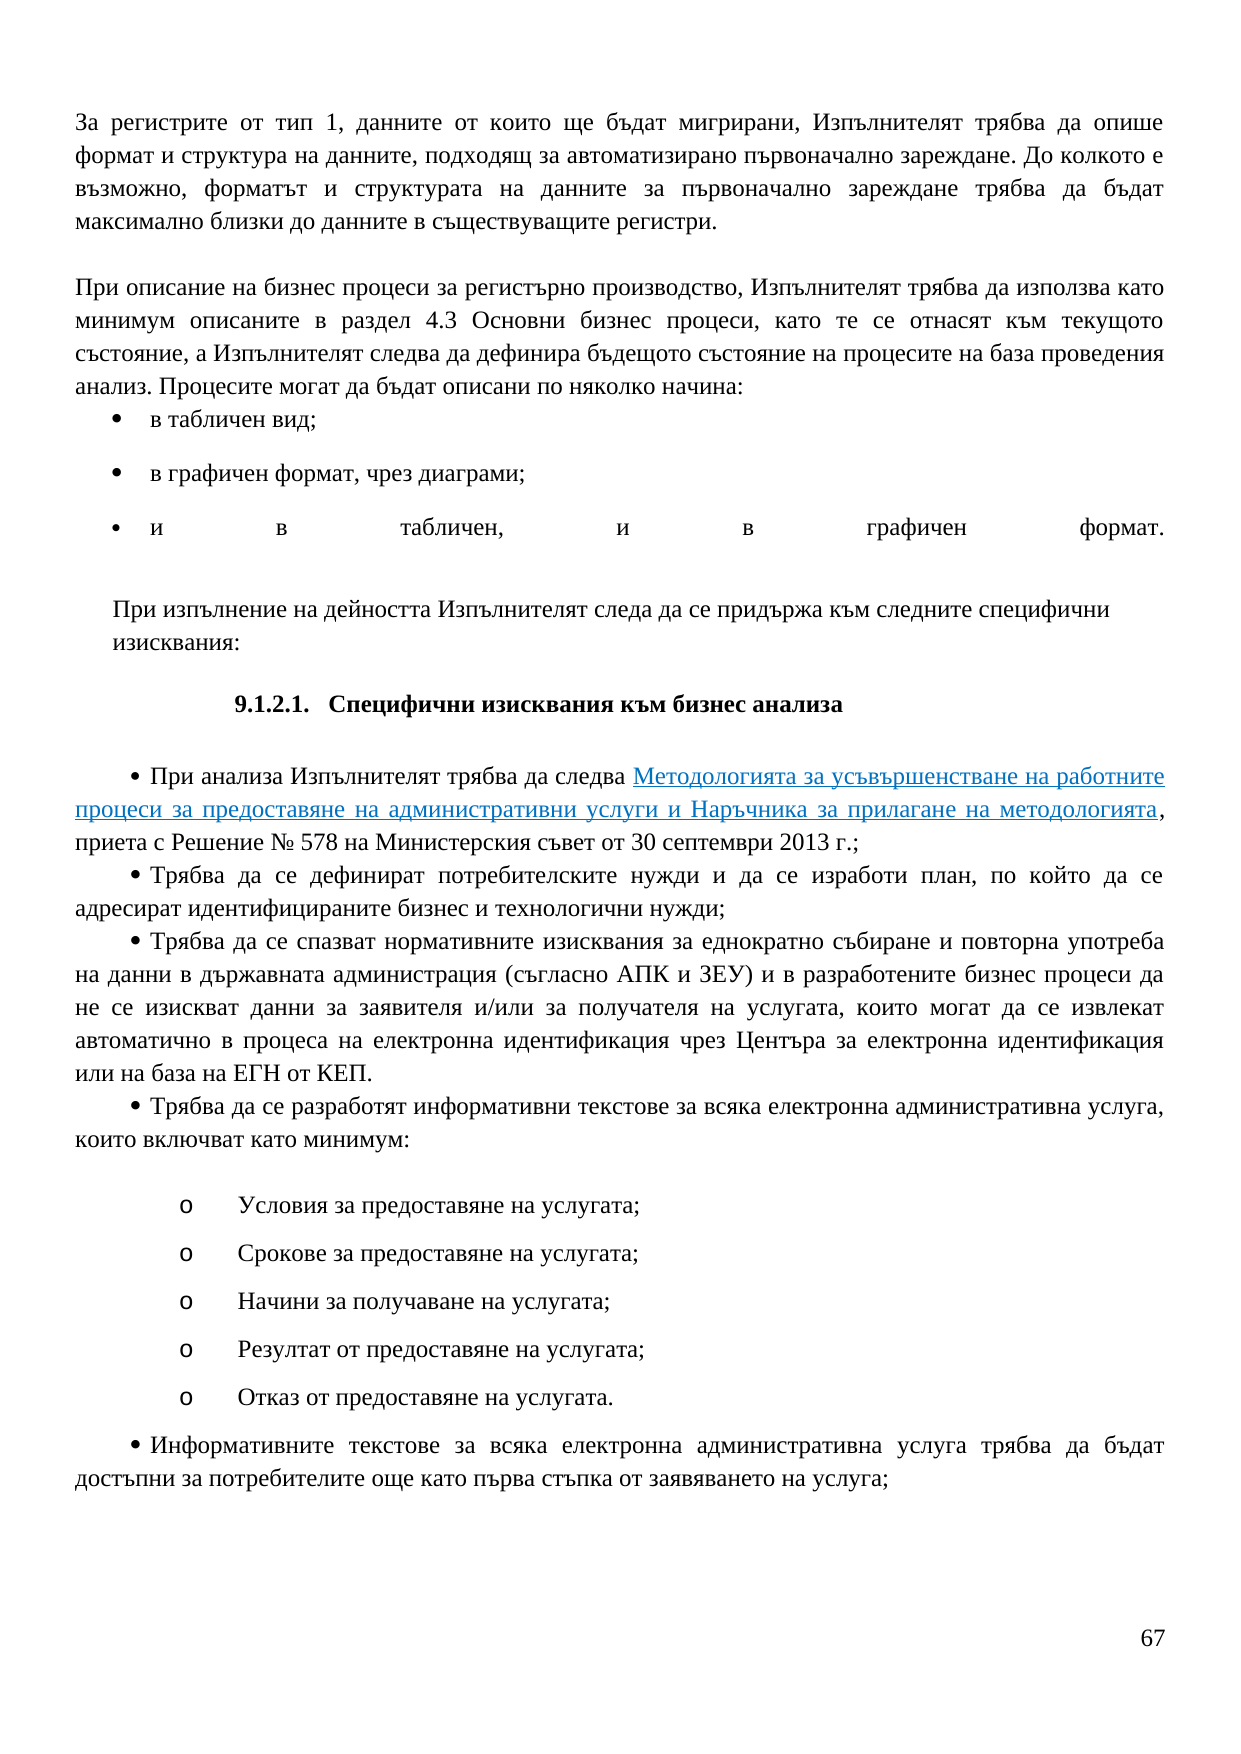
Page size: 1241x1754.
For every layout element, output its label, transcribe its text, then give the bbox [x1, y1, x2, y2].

list Срокове за предоставяне на услугата; [178, 1238, 1165, 1269]
text При изпълнение на дейността Изпълнителят следа да се придържа към следните специфични изисквания: [112, 594, 1165, 656]
list и в табличен, и в графичен формат. [112, 512, 1165, 569]
list Начини за получаване на услугата; [178, 1286, 1165, 1317]
list в табличен вид; [112, 404, 1165, 433]
list Трябва да се дефинират потребителските нужди и да се изработи план, по който да се адресират идентифицираните бизнес и технологични нужди; [75, 860, 1165, 922]
list Трябва да се спазват нормативните изисквания за еднократно събиране и повторна употреба на данни в държавната администрация (съгласно АПК и ЗЕУ) и в разработените бизнес процеси да не се изискват данни за заявителя и/или за получателя на услугата, които могат да се извлекат автоматично в процеса на електронна идентификация чрез Центъра за електронна идентификация или на база на ЕГН от КЕП. [75, 926, 1165, 1087]
list в графичен формат, чрез диаграми; [112, 458, 1165, 487]
list Информативните текстове за всяка електронна административна услуга трябва да бъдат достъпни за потребителите още като първа стъпка от заявяването на услуга; [75, 1430, 1165, 1492]
list Резултат от предоставяне на услугата; [178, 1334, 1165, 1365]
list Отказ от предоставяне на услугата. [178, 1382, 1165, 1413]
text За регистрите от тип 1, данните от които ще бъдат мигрирани, Изпълнителят трябва да опише формат и структура на данните, подходящ за автоматизирано първоначално зареждане. До колкото е възможно, форматът и структурата на данните за първоначално зареждане трябва да бъдат максимално близки до данните в съществуващите регистри. [75, 107, 1165, 234]
list Условия за предоставяне на услугата; [178, 1190, 1165, 1221]
list Трябва да се разработят информативни текстове за всяка електронна административна услуга, които включват като минимум: [75, 1091, 1165, 1153]
subtitle Специфични изисквания към бизнес анализа [234, 689, 1165, 718]
list При анализа Изпълнителят трябва да следва Методологията за усъвършенстване на работните процеси за предоставяне на административни услуги и Наръчника за прилагане на методологията, приета с Решение № 578 на Министерския съвет от 30 септември 2013 г.; [75, 761, 1165, 856]
text При описание на бизнес процеси за регистърно производство, Изпълнителят трябва да използва като минимум описаните в раздел 4.3 Основни бизнес процеси, като те се отнасят към текущото състояние, а Изпълнителят следва да дефинира бъдещото състояние на процесите на база проведения анализ. Процесите могат да бъдат описани по няколко начина: [75, 272, 1165, 400]
